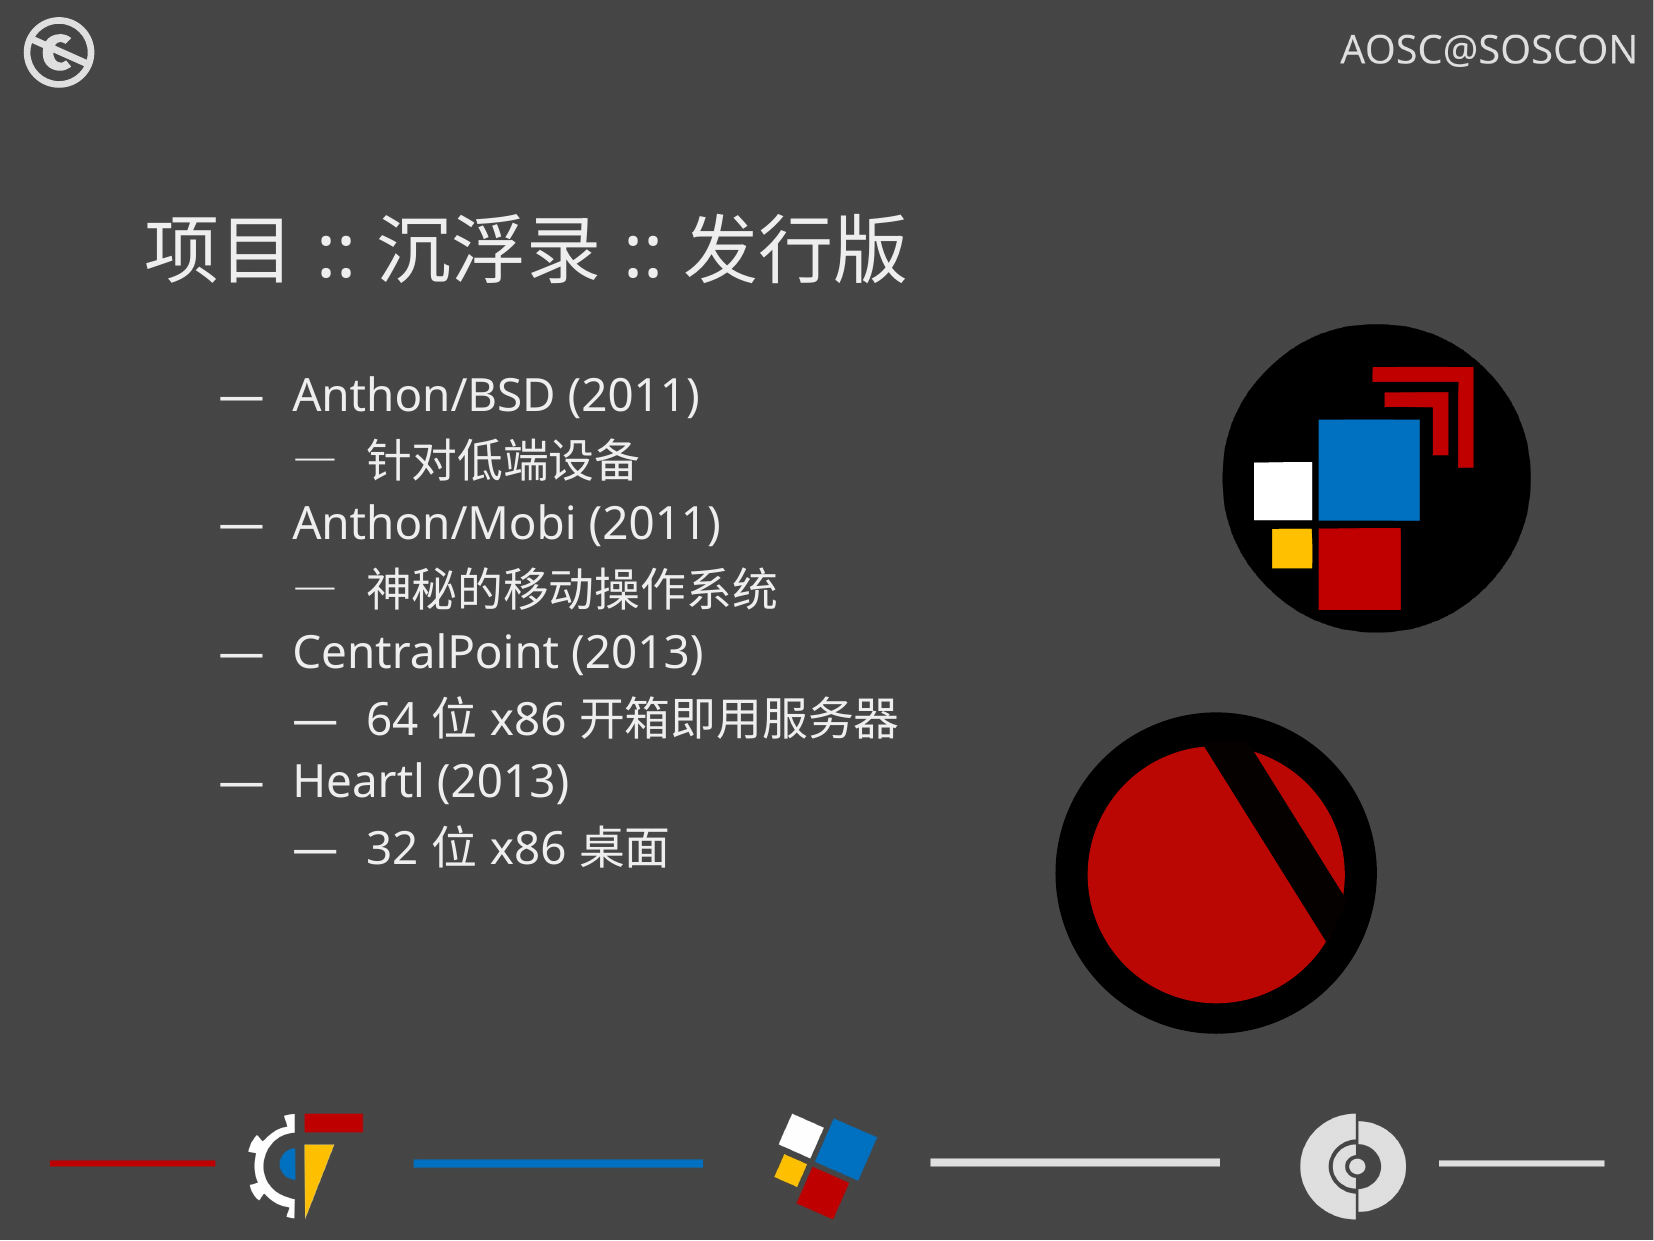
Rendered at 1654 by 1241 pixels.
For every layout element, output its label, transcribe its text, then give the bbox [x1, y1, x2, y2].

picture [0, 0, 1654, 1240]
text_box 项目::沉浮录::发行版 — Anthon/BSD (2011) — 针对低端设备 — Anthon/Mobi (2011) — 神秘的移动操作系统 — CentralPoint (2013) — 64位x86开箱即用服务器 — Heartl (2013) — 32位x86桌面 [129, 183, 1536, 1028]
